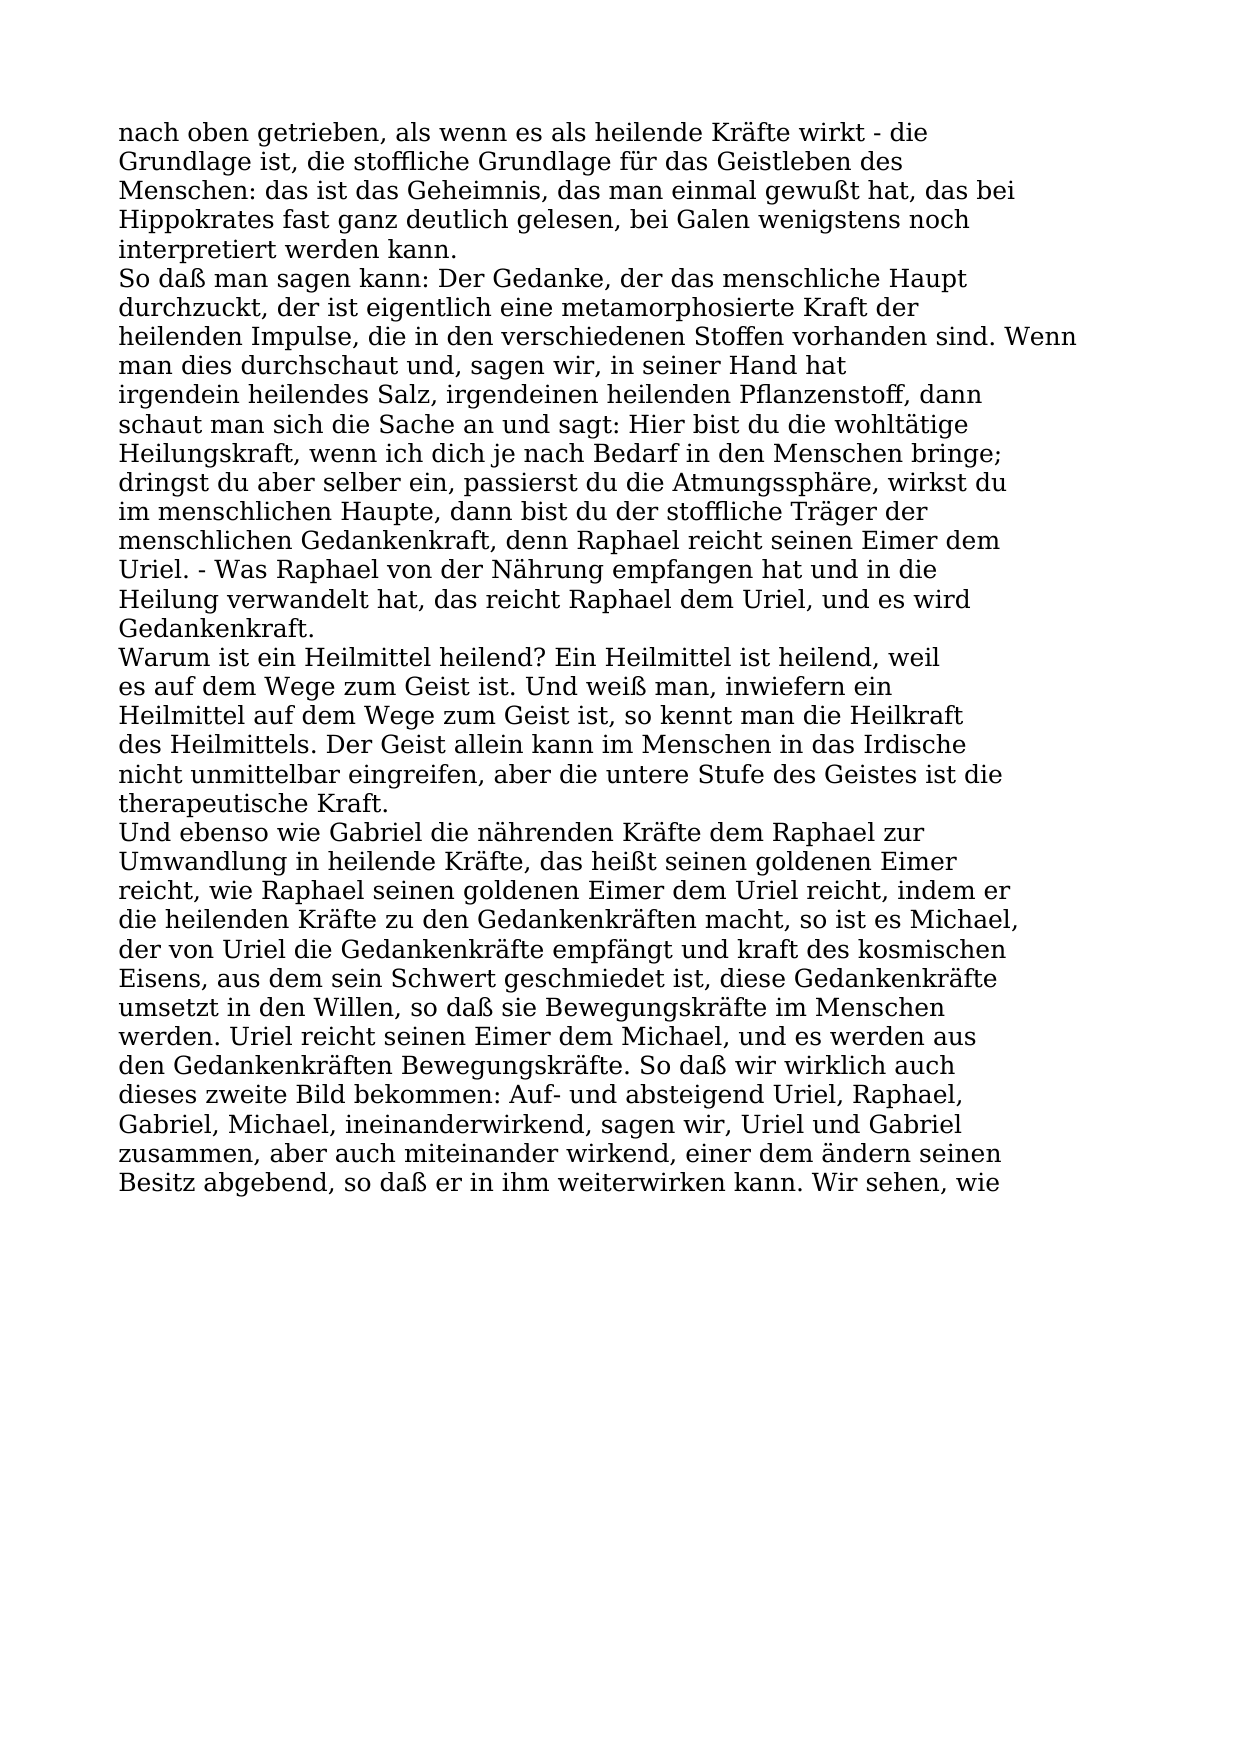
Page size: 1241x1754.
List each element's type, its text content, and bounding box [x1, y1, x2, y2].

text durchzuckt, der ist eigentlich eine metamorphosierte Kraft der [118, 293, 1122, 322]
text So daß man sagen kann: Der Gedanke, der das menschliche Haupt [118, 264, 1122, 293]
text Gabriel, Michael, ineinanderwirkend, sagen wir, Uriel und Gabriel [118, 1110, 1122, 1139]
text es auf dem Wege zum Geist ist. Und weiß man, inwiefern ein [118, 672, 1122, 701]
text des Heilmittels. Der Geist allein kann im Menschen in das Irdische [118, 731, 1122, 760]
text Uriel. - Was Raphael von der Nährung empfangen hat und in die [118, 556, 1122, 585]
text heilenden Impulse, die in den verschiedenen Stoffen vorhanden sind. Wenn man dies durchschaut und, sagen wir, in seiner Hand hat [118, 322, 1122, 381]
text dieses zweite Bild bekommen: Auf- und absteigend Uriel, Raphael, [118, 1081, 1122, 1110]
text dringst du aber selber ein, passierst du die Atmungssphäre, wirkst du [118, 468, 1122, 497]
text Heilung verwandelt hat, das reicht Raphael dem Uriel, und es wird [118, 585, 1122, 614]
text Und ebenso wie Gabriel die nährenden Kräfte dem Raphael zur [118, 818, 1122, 847]
text Heilmittel auf dem Wege zum Geist ist, so kennt man die Heilkraft [118, 701, 1122, 731]
text Gedankenkraft. [118, 614, 1122, 643]
text schaut man sich die Sache an und sagt: Hier bist du die wohltätige [118, 410, 1122, 439]
text Warum ist ein Heilmittel heilend? Ein Heilmittel ist heilend, weil [118, 643, 1122, 672]
text Eisens, aus dem sein Schwert geschmiedet ist, diese Gedankenkräfte [118, 964, 1122, 993]
text die heilenden Kräfte zu den Gedankenkräften macht, so ist es Michael, [118, 906, 1122, 935]
text den Gedankenkräften Bewegungskräfte. So daß wir wirklich auch [118, 1051, 1122, 1081]
text nicht unmittelbar eingreifen, aber die untere Stufe des Geistes ist die [118, 760, 1122, 789]
text Umwandlung in heilende Kräfte, das heißt seinen goldenen Eimer [118, 847, 1122, 876]
text Hippokrates fast ganz deutlich gelesen, bei Galen wenigstens noch [118, 206, 1122, 235]
text Heilungskraft, wenn ich dich je nach Bedarf in den Menschen bringe; [118, 439, 1122, 468]
text nach oben getrieben, als wenn es als heilende Kräfte wirkt - die [118, 118, 1122, 147]
text menschlichen Gedankenkraft, denn Raphael reicht seinen Eimer dem [118, 526, 1122, 556]
text therapeutische Kraft. [118, 789, 1122, 818]
text der von Uriel die Gedankenkräfte empfängt und kraft des kosmischen [118, 935, 1122, 964]
text werden. Uriel reicht seinen Eimer dem Michael, und es werden aus [118, 1022, 1122, 1051]
text umsetzt in den Willen, so daß sie Bewegungskräfte im Menschen [118, 993, 1122, 1022]
text Grundlage ist, die stoffliche Grundlage für das Geistleben des [118, 147, 1122, 176]
text interpretiert werden kann. [118, 235, 1122, 264]
text Menschen: das ist das Geheimnis, das man einmal gewußt hat, das bei [118, 176, 1122, 206]
text reicht, wie Raphael seinen goldenen Eimer dem Uriel reicht, indem er [118, 876, 1122, 906]
text zusammen, aber auch miteinander wirkend, einer dem ändern seinen [118, 1139, 1122, 1168]
text im menschlichen Haupte, dann bist du der stoffliche Träger der [118, 497, 1122, 526]
text irgendein heilendes Salz, irgendeinen heilenden Pflanzenstoff, dann [118, 381, 1122, 410]
text Besitz abgebend, so daß er in ihm weiterwirken kann. Wir sehen, wie [118, 1168, 1122, 1197]
